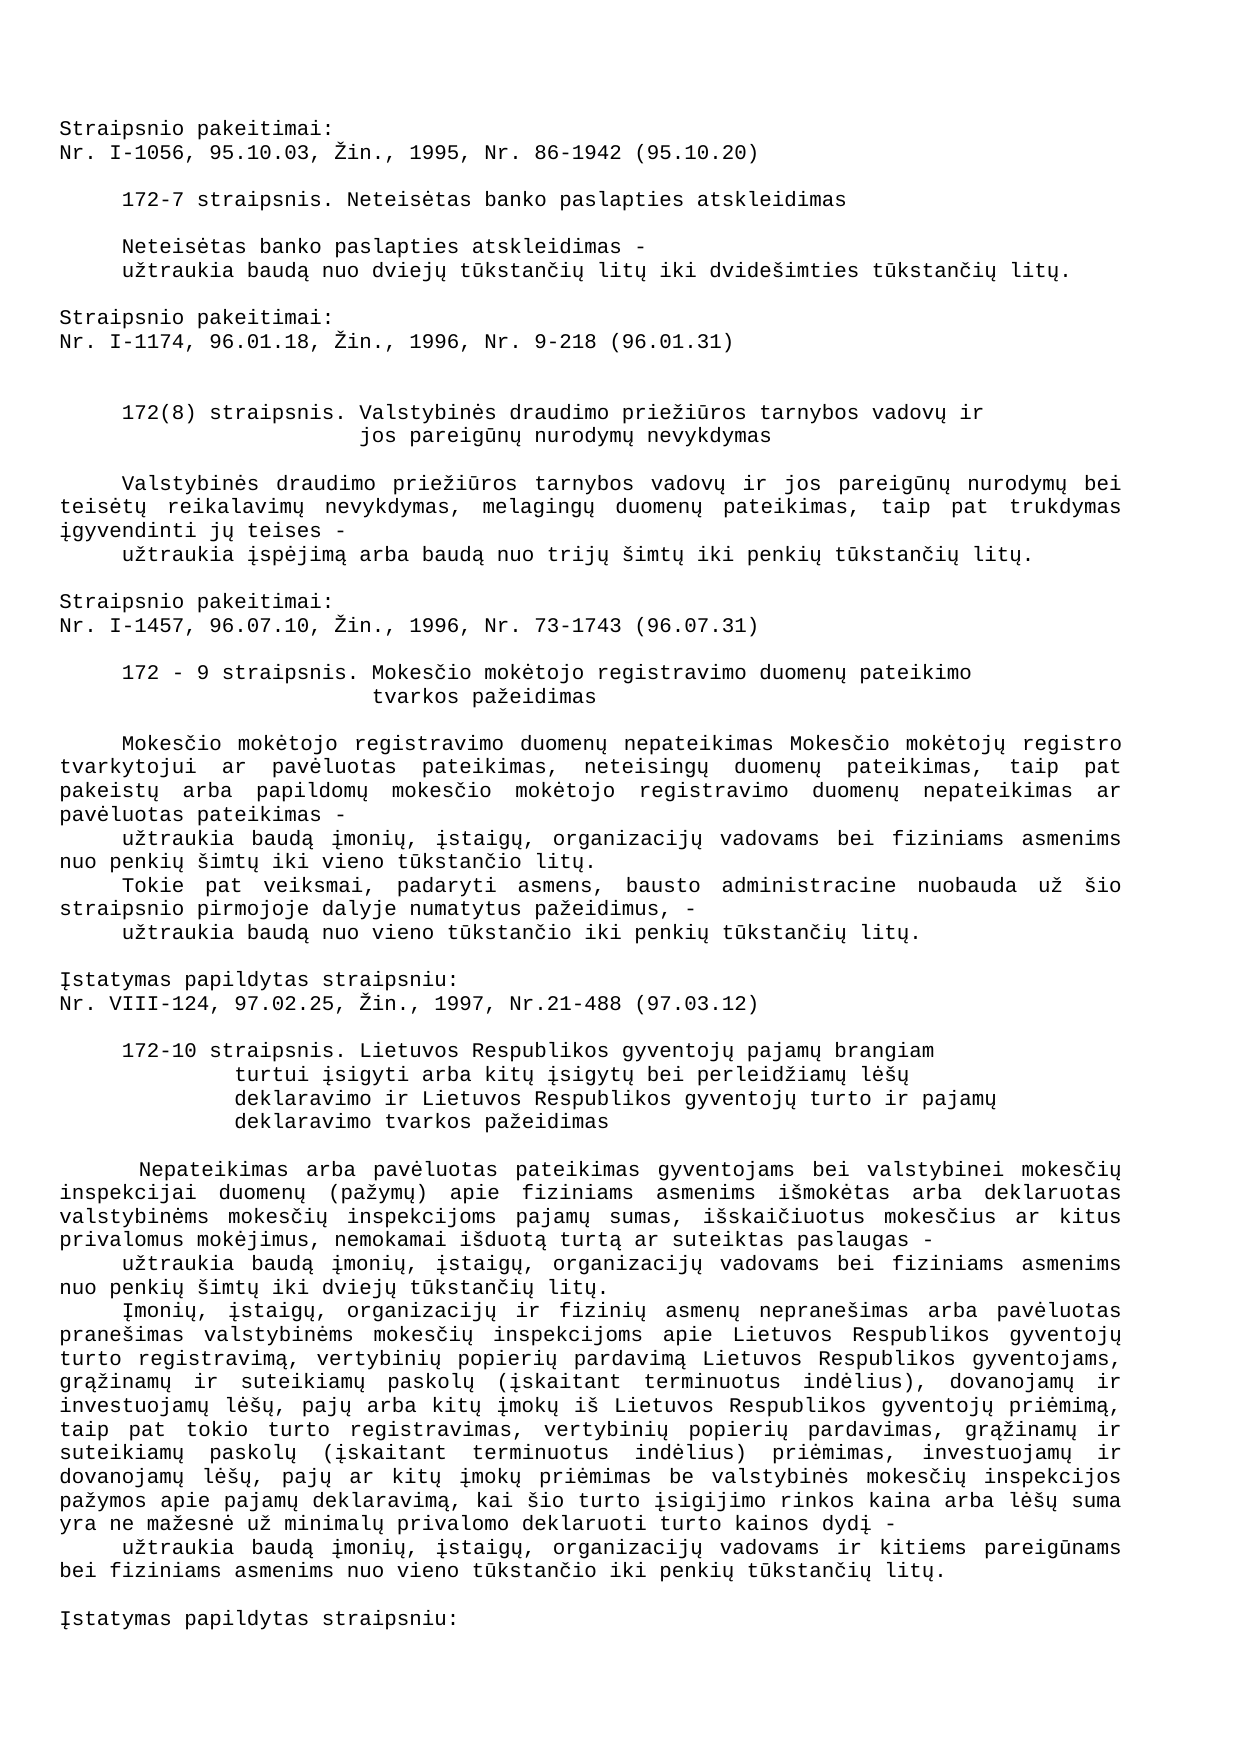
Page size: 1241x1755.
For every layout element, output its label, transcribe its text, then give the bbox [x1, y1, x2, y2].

text Įstatymas papildytas straipsniu: [59, 969, 1122, 993]
text jos pareigūnų nurodymų nevykdymas [59, 426, 1122, 449]
text užtraukia baudą nuo vieno tūkstančio iki penkių tūkstančių litų. [59, 922, 1122, 946]
text Tokie pat veiksmai, padaryti asmens, bausto administracine nuobauda už šio straipsnio pirmojoje dalyje numatytus pažeidimus, - [59, 875, 1122, 922]
text Įmonių, įstaigų, organizacijų ir fizinių asmenų nepranešimas arba pavėluotas pranešimas valstybinėms mokesčių inspekcijoms apie Lietuvos Respublikos gyventojų turto registravimą, vertybinių popierių pardavimą Lietuvos Respublikos gyventojams, grąžinamų ir suteikiamų paskolų (įskaitant terminuotus indėlius), dovanojamų ir investuojamų lėšų, pajų arba kitų įmokų iš Lietuvos Respublikos gyventojų priėmimą, taip pat tokio turto registravimas, vertybinių popierių pardavimas, grąžinamų ir suteikiamų paskolų (įskaitant terminuotus indėlius) priėmimas, investuojamų ir dovanojamų lėšų, pajų ar kitų įmokų priėmimas be valstybinės mokesčių inspekcijos pažymos apie pajamų deklaravimą, kai šio turto įsigijimo rinkos kaina arba lėšų suma yra ne mažesnė už minimalų privalomo deklaruoti turto kainos dydį - [59, 1300, 1122, 1537]
text tvarkos pažeidimas [59, 686, 1122, 709]
text užtraukia baudą įmonių, įstaigų, organizacijų vadovams bei fiziniams asmenims nuo penkių šimtų iki dviejų tūkstančių litų. [59, 1253, 1122, 1300]
text turtui įsigyti arba kitų įsigytų bei perleidžiamų lėšų [59, 1064, 1122, 1088]
text Valstybinės draudimo priežiūros tarnybos vadovų ir jos pareigūnų nurodymų bei teisėtų reikalavimų nevykdymas, melagingų duomenų pateikimas, taip pat trukdymas įgyvendinti jų teises - [59, 473, 1122, 544]
text Straipsnio pakeitimai: [59, 118, 1122, 142]
text Nr. I-1174, 96.01.18, Žin., 1996, Nr. 9-218 (96.01.31) [59, 331, 1122, 354]
text 172-7 straipsnis. Neteisėtas banko paslapties atskleidimas [59, 189, 1122, 213]
text 172-10 straipsnis. Lietuvos Respublikos gyventojų pajamų brangiam [59, 1040, 1122, 1064]
text užtraukia baudą įmonių, įstaigų, organizacijų vadovams bei fiziniams asmenims nuo penkių šimtų iki vieno tūkstančio litų. [59, 827, 1122, 875]
text Mokesčio mokėtojo registravimo duomenų nepateikimas Mokesčio mokėtojų registro tvarkytojui ar pavėluotas pateikimas, neteisingų duomenų pateikimas, taip pat pakeistų arba papildomų mokesčio mokėtojo registravimo duomenų nepateikimas ar pavėluotas pateikimas - [59, 733, 1122, 827]
text Straipsnio pakeitimai: [59, 307, 1122, 331]
text Nepateikimas arba pavėluotas pateikimas gyventojams bei valstybinei mokesčių inspekcijai duomenų (pažymų) apie fiziniams asmenims išmokėtas arba deklaruotas valstybinėms mokesčių inspekcijoms pajamų sumas, išskaičiuotus mokesčius ar kitus privalomus mokėjimus, nemokamai išduotą turtą ar suteiktas paslaugas - [59, 1158, 1122, 1253]
text Įstatymas papildytas straipsniu: [59, 1608, 1122, 1631]
text Neteisėtas banko paslapties atskleidimas - [59, 236, 1122, 260]
text užtraukia baudą įmonių, įstaigų, organizacijų vadovams ir kitiems pareigūnams bei fiziniams asmenims nuo vieno tūkstančio iki penkių tūkstančių litų. [59, 1537, 1122, 1584]
text 172 - 9 straipsnis. Mokesčio mokėtojo registravimo duomenų pateikimo [59, 662, 1122, 686]
text deklaravimo ir Lietuvos Respublikos gyventojų turto ir pajamų [59, 1088, 1122, 1111]
text Nr. I-1056, 95.10.03, Žin., 1995, Nr. 86-1942 (95.10.20) [59, 142, 1122, 165]
text užtraukia įspėjimą arba baudą nuo trijų šimtų iki penkių tūkstančių litų. [59, 544, 1122, 567]
text deklaravimo tvarkos pažeidimas [59, 1111, 1122, 1135]
text Nr. I-1457, 96.07.10, Žin., 1996, Nr. 73-1743 (96.07.31) [59, 615, 1122, 638]
text 172(8) straipsnis. Valstybinės draudimo priežiūros tarnybos vadovų ir [59, 402, 1122, 426]
text Straipsnio pakeitimai: [59, 591, 1122, 615]
text užtraukia baudą nuo dviejų tūkstančių litų iki dvidešimties tūkstančių litų. [59, 260, 1122, 284]
text Nr. VIII-124, 97.02.25, Žin., 1997, Nr.21-488 (97.03.12) [59, 993, 1122, 1017]
